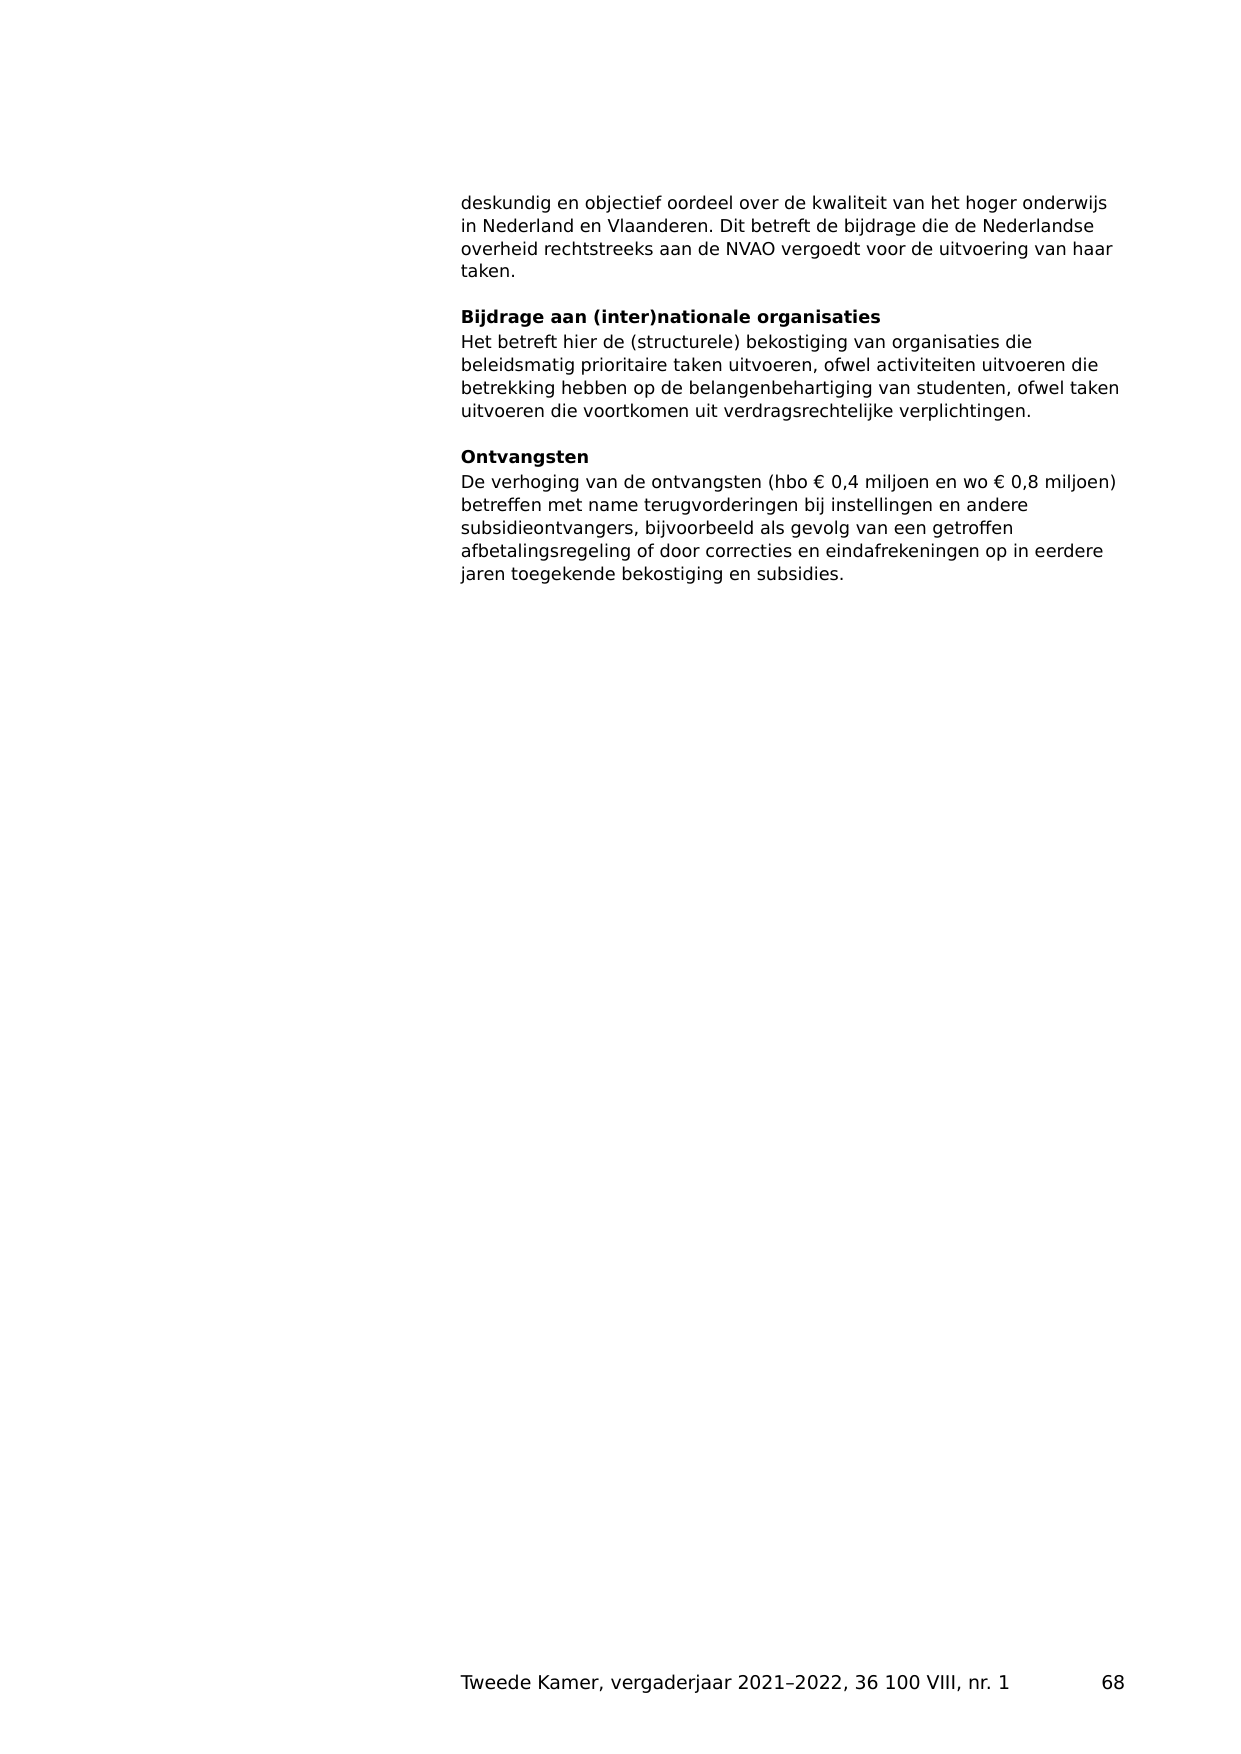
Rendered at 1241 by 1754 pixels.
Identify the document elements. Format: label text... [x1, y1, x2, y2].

text deskundig en objectief oordeel over de kwaliteit van het hoger onderwijs in Nederland en Vlaanderen. Dit betreft de bijdrage die de Nederlandse overheid rechtstreeks aan de NVAO vergoedt voor de uitvoering van haar taken. [461, 191, 1125, 282]
text Bijdrage aan (inter)nationale organisaties [461, 305, 1125, 328]
text Ontvangsten [461, 445, 1125, 468]
text Het betreft hier de (structurele) bekostiging van organisaties die beleidsmatig prioritaire taken uitvoeren, ofwel activiteiten uitvoeren die betrekking hebben op de belangenbehartiging van studenten, ofwel taken uitvoeren die voortkomen uit verdragsrechtelijke verplichtingen. [461, 330, 1125, 422]
text De verhoging van de ontvangsten (hbo € 0,4 miljoen en wo € 0,8 miljoen) betreffen met name terugvorderingen bij instellingen en andere subsidieontvangers, bijvoorbeeld als gevolg van een getroffen afbetalingsregeling of door correcties en eindafrekeningen op in eerdere jaren toegekende bekostiging en subsidies. [461, 470, 1125, 584]
